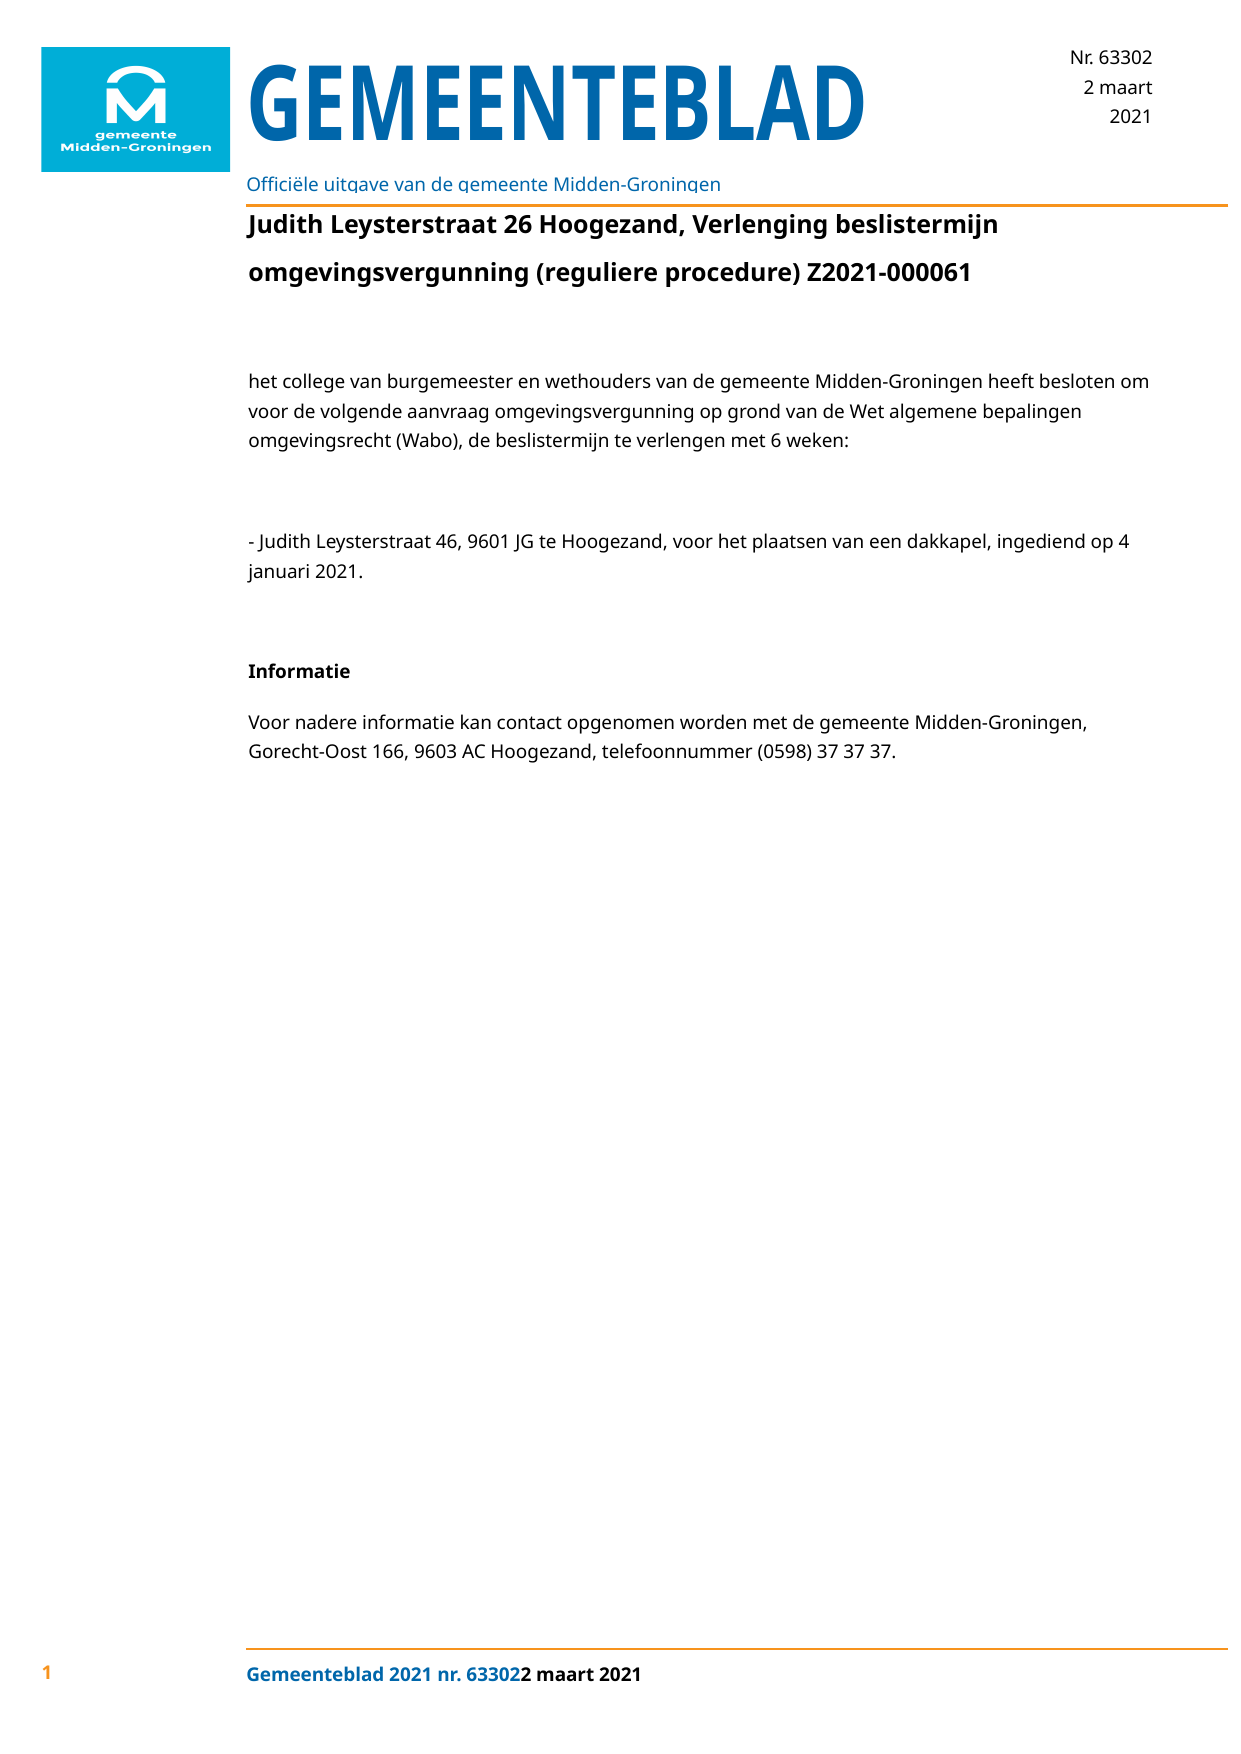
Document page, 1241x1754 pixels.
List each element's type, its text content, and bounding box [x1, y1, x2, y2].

picture [108, 66, 164, 82]
picture [184, 146, 190, 153]
text het college van burgemeester en wethouders van de gemeente Midden-Groningen heeft besloten om voor de volgende aanvraag omgevingsvergunning op grond van de Wet algemene bepalingen omgevingsrecht (Wabo), de beslistermijn te verlengen met 6 weken: [248, 368, 1152, 453]
picture [107, 89, 165, 122]
text Judith Leysterstraat 26 Hoogezand, Verlenging beslistermijn omgevingsvergunning (reguliere procedure) Z2021-000061 [248, 207, 1152, 288]
text - Judith Leysterstraat 46, 9601 JG te Hoogezand, voor het plaatsen van een dakkapel, ingediend op 4 januari 2021. [248, 528, 1152, 584]
text Informatie [248, 659, 1152, 684]
text Voor nadere informatie kan contact opgenomen worden met de gemeente Midden-Groningen, Gorecht-Oost 166, 9603 AC Hoogezand, telefoonnummer (0598) 37 37 37. [248, 709, 1152, 764]
